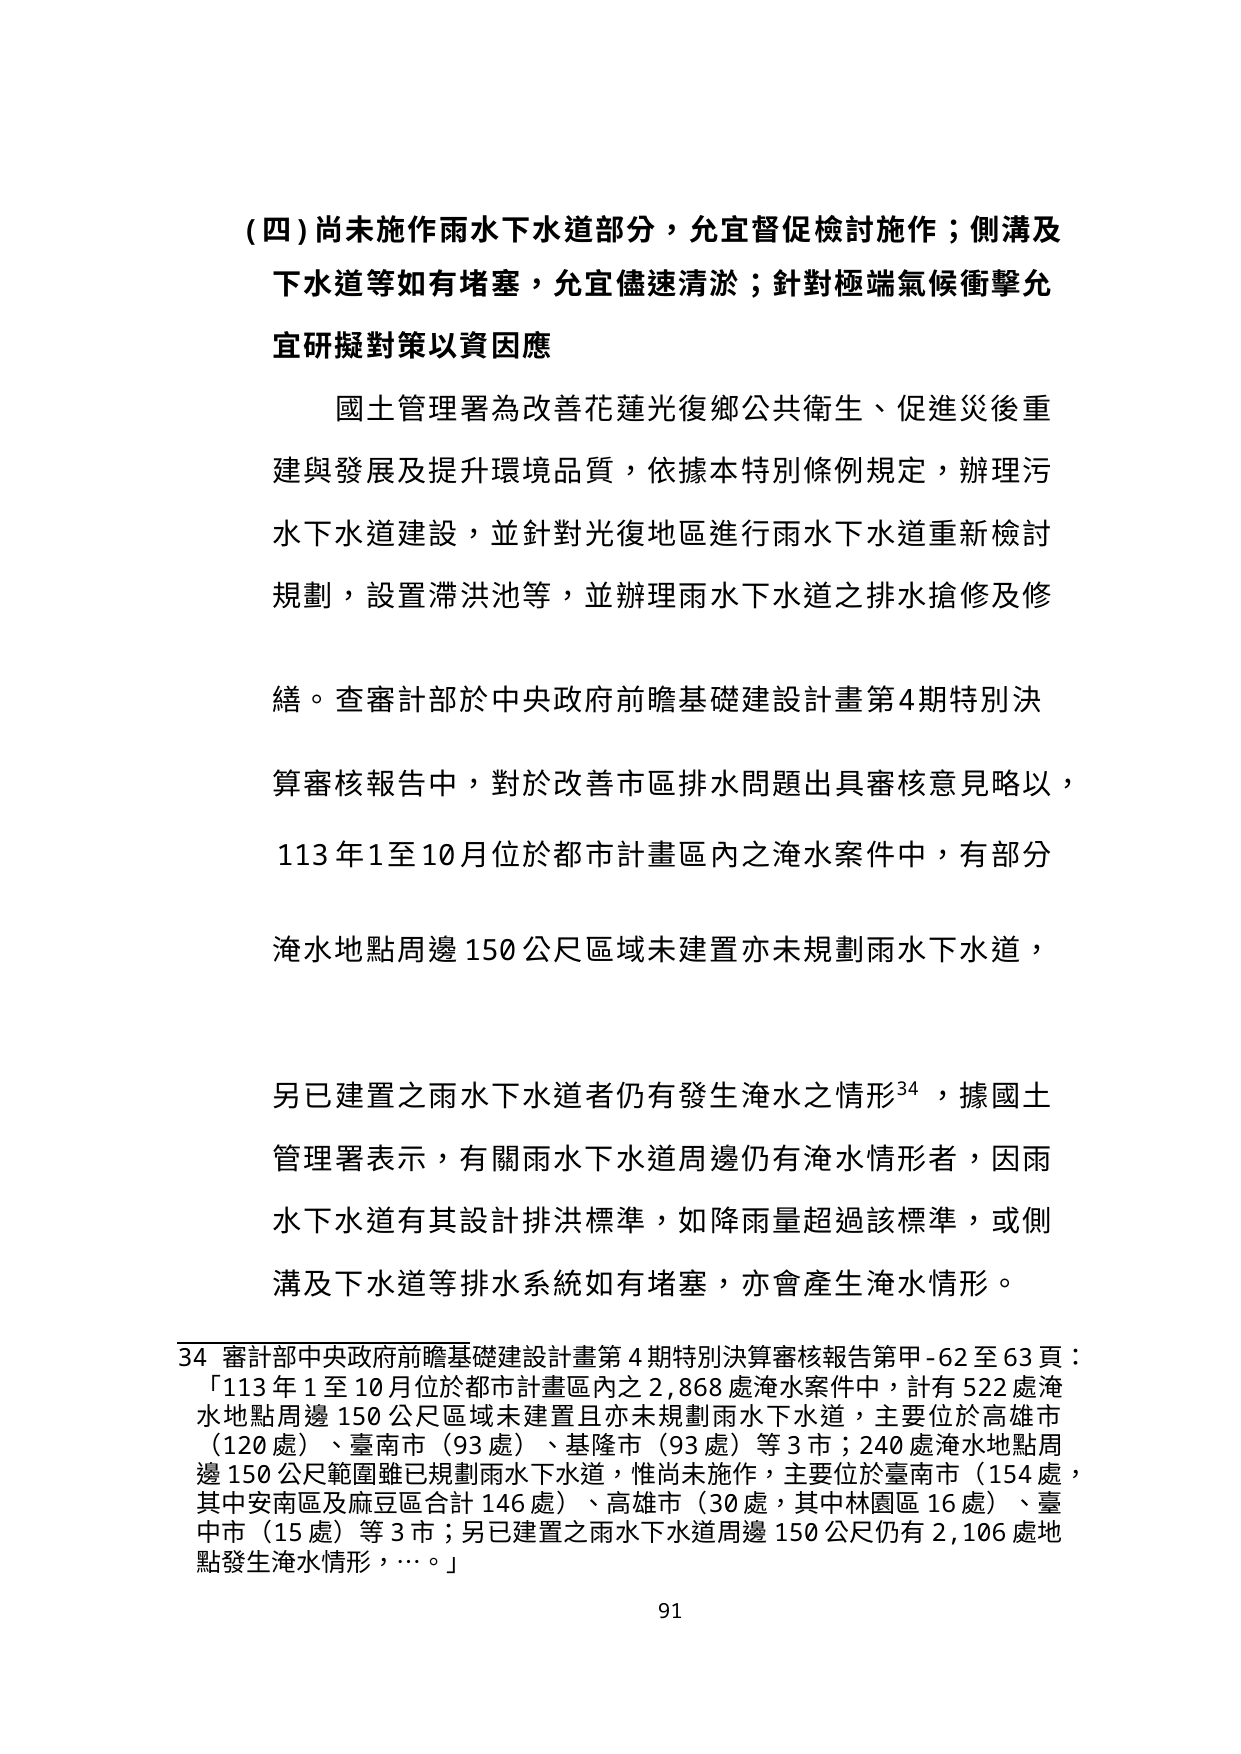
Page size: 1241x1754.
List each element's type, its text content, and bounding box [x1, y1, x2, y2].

text 國土管理署為改善花蓮光復鄉公共衛生、促進災後重建與發展及提升環境品質，依據本特別條例規定，辦理污水下水道建設，並針對光復地區進行雨水下水道重新檢討規劃，設置滯洪池等，並辦理雨水下水道之排水搶修及修繕。查審計部於中央政府前瞻基礎建設計畫第4期特別決算審核報告中，對於改善市區排水問題出具審核意見略以，113年1至10月位於都市計畫區內之淹水案件中，有部分淹水地點周邊150公尺區域未建置亦未規劃雨水下水道，另已建置之雨水下水道者仍有發生淹水之情形，據國土管理署表示，有關雨水下水道周邊仍有淹水情形者，因雨水下水道有其設計排洪標準，如降雨量超過該標準，或側溝及下水道等排水系統如有堵塞，亦會產生淹水情形。 [266, 365, 1063, 1302]
text 審計部中央政府前瞻基礎建設計畫第4期特別決算審核報告第甲-62至63頁：「113年1至10月位於都市計畫區內之2,868處淹水案件中，計有522處淹水地點周邊150公尺區域未建置且亦未規劃雨水下水道，主要位於高雄市（120處）、臺南市（93處）、基隆市（93處）等3市；240處淹水地點周邊150公尺範圍雖已規劃雨水下水道，惟尚未施作，主要位於臺南市（154處，其中安南區及麻豆區合計146處）、高雄市（30處，其中林園區16處）、臺中市（15處）等3市；另已建置之雨水下水道周邊150公尺仍有2,106處地點發生淹水情形，…。」 [177, 1343, 1063, 1577]
text (四)尚未施作雨水下水道部分，允宜督促檢討施作；側溝及下水道等如有堵塞，允宜儘速清淤；針對極端氣候衝擊允宜研擬對策以資因應 [236, 177, 1063, 365]
